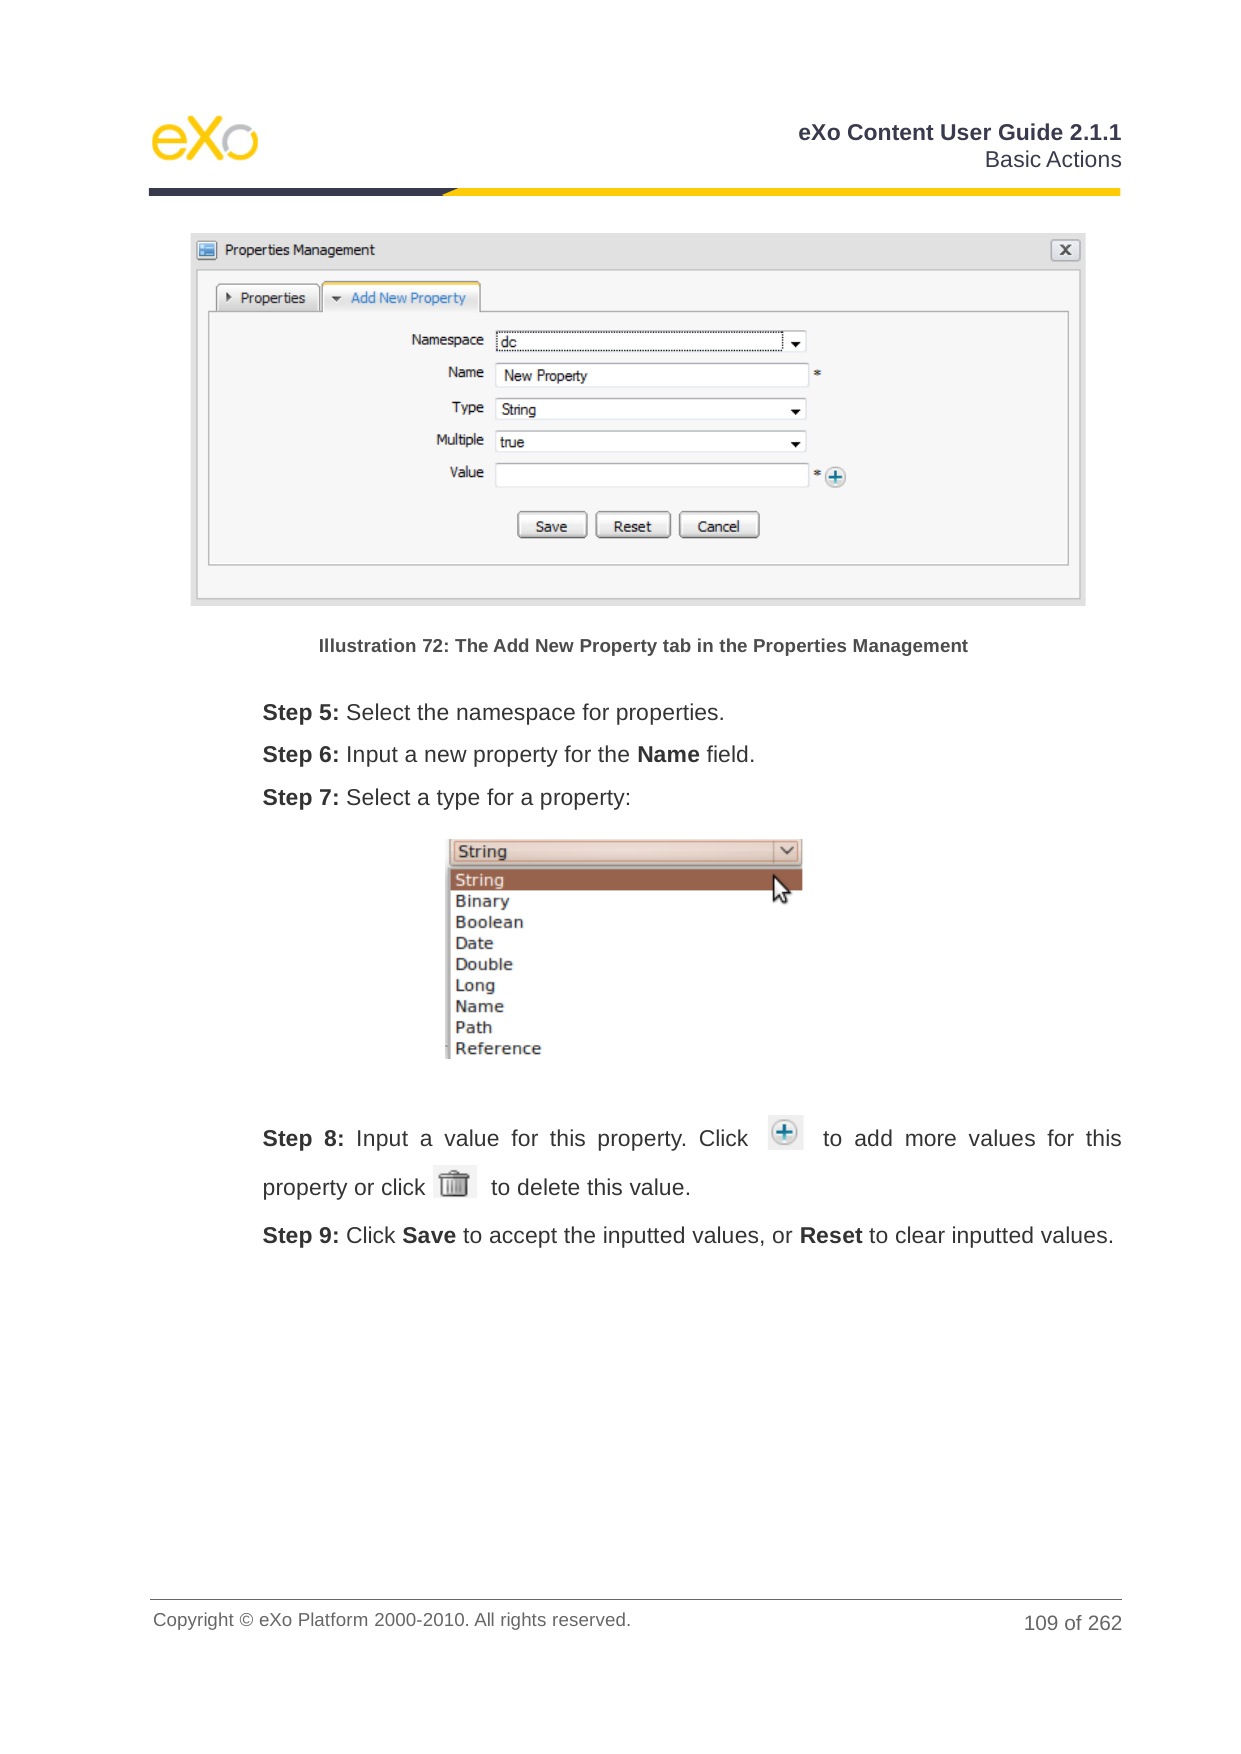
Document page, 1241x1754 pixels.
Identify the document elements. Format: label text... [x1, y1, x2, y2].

picture [445, 839, 803, 1059]
picture [148, 188, 1121, 196]
list Step 7: Select a type for a property: [225, 783, 1122, 810]
list Step 9: Click Save to accept the inputted values, or Reset to clear inputted values. [225, 1222, 1122, 1249]
list Step 5: Select the namespace for properties. [225, 699, 1122, 726]
list Illustration 73: The Add New Property tab in the Properties Management [152, 632, 1136, 657]
picture [190, 233, 1086, 606]
list Step 6: Input a new property for the Name field. [225, 741, 1122, 768]
picture [767, 1115, 804, 1150]
list Step 8: Input a value for this property. Click to add more values for this property or click to delete this value. [225, 1108, 1122, 1207]
picture [433, 1165, 478, 1200]
picture [152, 115, 259, 161]
